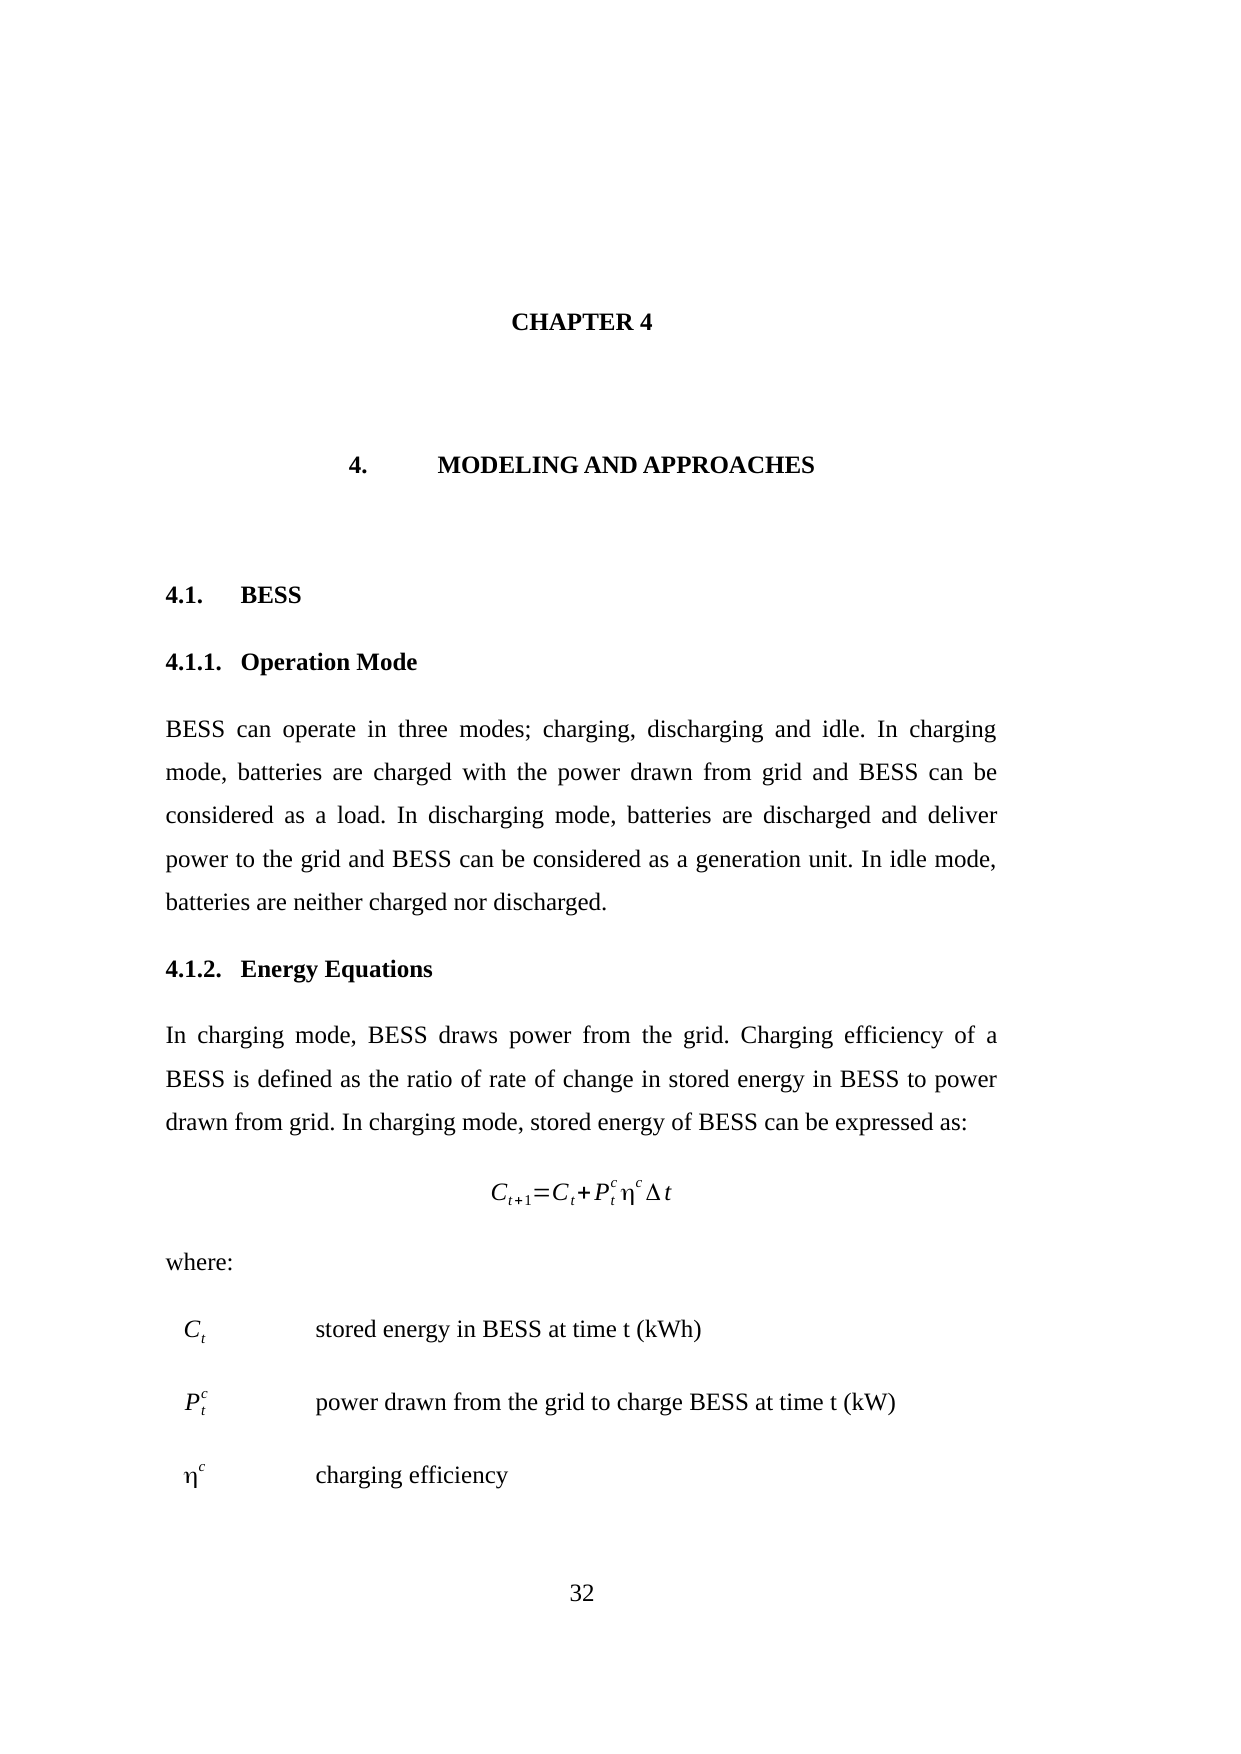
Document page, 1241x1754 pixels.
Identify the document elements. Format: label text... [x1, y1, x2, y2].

text charging efficiency [165, 1457, 998, 1489]
text In charging mode, BESS draws power from the grid. Charging efficiency of a BESS is defined as the ratio of rate of change in stored energy in BESS to power drawn from grid. In charging mode, stored energy of BESS can be expressed as: [165, 1021, 998, 1136]
subtitle BESS [165, 581, 998, 609]
text stored energy in BESS at time t (kWh) [165, 1314, 998, 1346]
subtitle Energy Equations [165, 954, 998, 982]
text power drawn from the grid to charge BESS at time t (kW) [165, 1384, 998, 1419]
subtitle CHAPTER 4 [165, 307, 998, 336]
text BESS can operate in three modes; charging, discharging and idle. In charging mode, batteries are charged with the power drawn from grid and BESS can be considered as a load. In discharging mode, batteries are discharged and deliver power to the grid and BESS can be considered as a generation unit. In idle mode, batteries are neither charged nor discharged. [165, 714, 998, 916]
text where: [165, 1247, 998, 1276]
subtitle Operation Mode [165, 647, 998, 676]
subtitle MODELING AND APPROACHES [165, 450, 998, 479]
